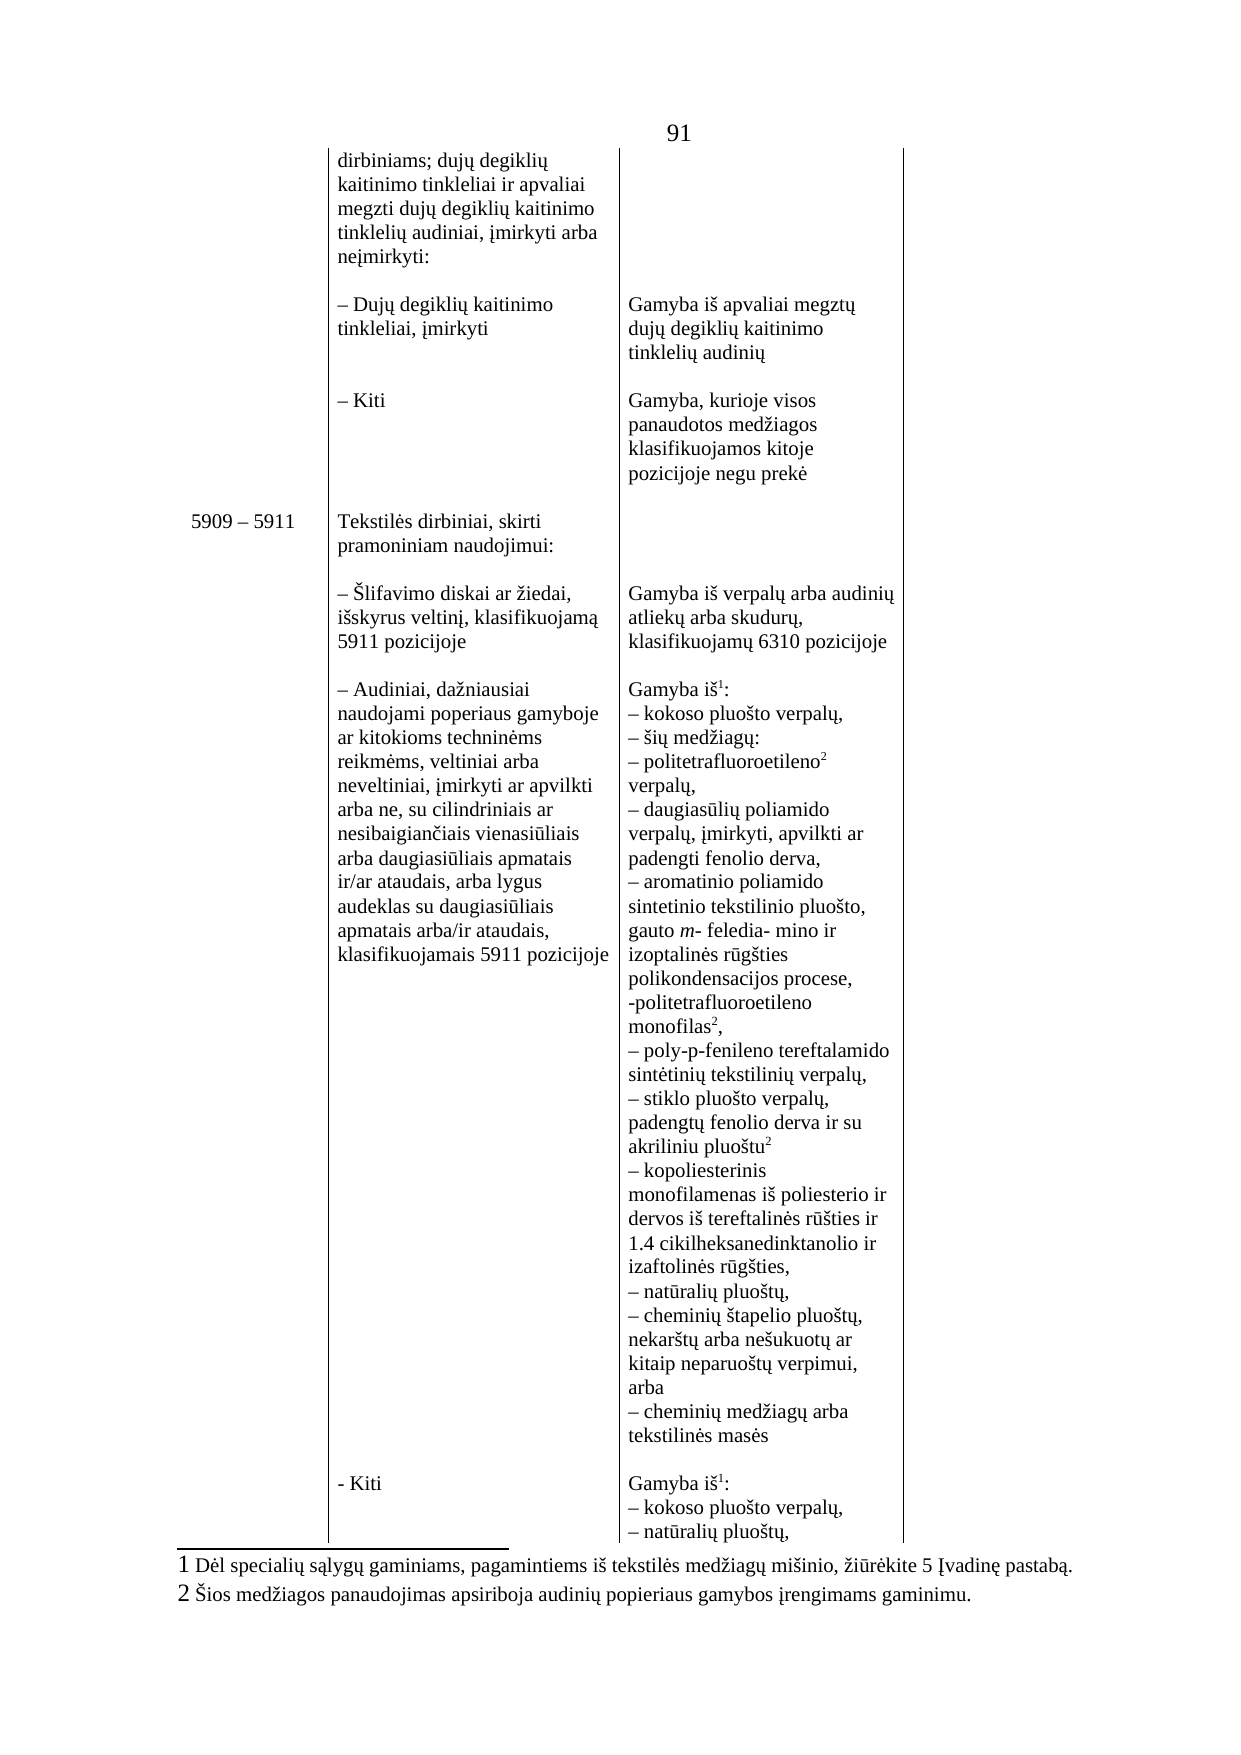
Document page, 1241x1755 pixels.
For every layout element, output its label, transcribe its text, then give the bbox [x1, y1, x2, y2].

table_cell [182, 677, 328, 1278]
table_cell [904, 388, 1181, 508]
table_cell Tekstilės dirbiniai, skirti pramoniniam naudojimui: [329, 509, 619, 581]
table_cell [182, 1519, 328, 1543]
table_cell [329, 1519, 619, 1543]
table_cell Gamyba, kurioje visos panaudotos medžiagos klasifikuojamos kitoje pozicijoje negu prekė [620, 388, 903, 508]
table_cell – Dujų degiklių kaitinimo tinkleliai, įmirkyti [329, 292, 619, 388]
table_cell [329, 1495, 619, 1519]
table_cell [177, 1519, 182, 1543]
table_cell – natūralių pluoštų, [620, 1519, 903, 1543]
table_cell – cheminių medžiagų arba tekstilinės masės [620, 1399, 903, 1471]
table_cell [904, 1471, 1181, 1495]
table_cell [904, 148, 1181, 292]
table_cell [177, 388, 182, 508]
table_cell [182, 388, 328, 508]
table_cell [182, 292, 328, 388]
table_cell [904, 677, 1181, 1278]
table_cell [177, 581, 182, 677]
table_cell [329, 1279, 619, 1399]
table_cell [904, 1279, 1181, 1399]
table_cell [904, 509, 1181, 581]
table_cell – Šlifavimo diskai ar žiedai, išskyrus veltinį, klasifikuojamą 5911 pozicijoje [329, 581, 619, 677]
table_cell [177, 677, 182, 1278]
table_cell [904, 581, 1181, 677]
table_cell [182, 1279, 328, 1399]
table_cell Gamyba iš1: [620, 1471, 903, 1495]
table_cell [177, 1399, 182, 1471]
table_cell [177, 1279, 182, 1399]
table_cell [177, 509, 182, 581]
table_cell Gamyba iš verpalų arba audinių atliekų arba skudurų, klasifikuojamų 6310 pozicijoje [620, 581, 903, 677]
table_cell Gamyba iš: – kokoso pluošto verpalų, – šių medžiagų: – politetrafluoroetileno verpalų, – daugiasūlių poliamido verpalų, įmirkyti, apvilkti ar padengti fenolio derva, – aromatinio poliamido sintetinio tekstilinio pluošto, gauto m- feledia- mino ir izoptalinės rūgšties polikondensacijos procese, -politetrafluoroetileno monofilas2, – poly-p-fenileno tereftalamido sintėtinių tekstilinių verpalų, – stiklo pluošto verpalų, padengtų fenolio derva ir su akriliniu pluoštu2 – kopoliesterinis monofilamenas iš poliesterio ir dervos iš tereftalinės rūšties ir 1.4 cikilheksanedinktanolio ir izaftolinės rūgšties, [620, 677, 903, 1278]
table_cell [177, 1495, 182, 1519]
table_cell [182, 1399, 328, 1471]
table_cell [620, 509, 903, 581]
table_cell - Kiti [329, 1471, 619, 1495]
table_cell [620, 148, 903, 292]
table_cell dirbiniams; dujų degiklių kaitinimo tinkleliai ir apvaliai megzti dujų degiklių kaitinimo tinklelių audiniai, įmirkyti arba neįmirkyti: [329, 148, 619, 292]
table_cell [177, 292, 182, 388]
table_cell [904, 1495, 1181, 1519]
table_cell [904, 1519, 1181, 1543]
table_cell – Kiti [329, 388, 619, 508]
table_cell [904, 1399, 1181, 1471]
table_cell – kokoso pluošto verpalų, [620, 1495, 903, 1519]
table_cell [904, 292, 1181, 388]
table_cell [182, 1495, 328, 1519]
table_cell [182, 1471, 328, 1495]
table_cell Gamyba iš apvaliai megztų dujų degiklių kaitinimo tinklelių audinių [620, 292, 903, 388]
table_cell [177, 1471, 182, 1495]
table_cell – Audiniai, dažniausiai naudojami poperiaus gamyboje ar kitokioms techninėms reikmėms, veltiniai arba neveltiniai, įmirkyti ar apvilkti arba ne, su cilindriniais ar nesibaigiančiais vienasiūliais arba daugiasiūliais apmatais ir/ar ataudais, arba lygus audeklas su daugiasiūliais apmatais arba/ir ataudais, klasifikuojamais 5911 pozicijoje [329, 677, 619, 1278]
table_cell [329, 1399, 619, 1471]
table_cell [177, 148, 182, 292]
table_cell 5909 – 5911 [182, 509, 328, 581]
table_cell – natūralių pluoštų, – cheminių štapelio pluoštų, nekarštų arba nešukuotų ar kitaip neparuoštų verpimui, arba [620, 1279, 903, 1399]
table_cell [182, 581, 328, 677]
table_cell [182, 148, 328, 292]
